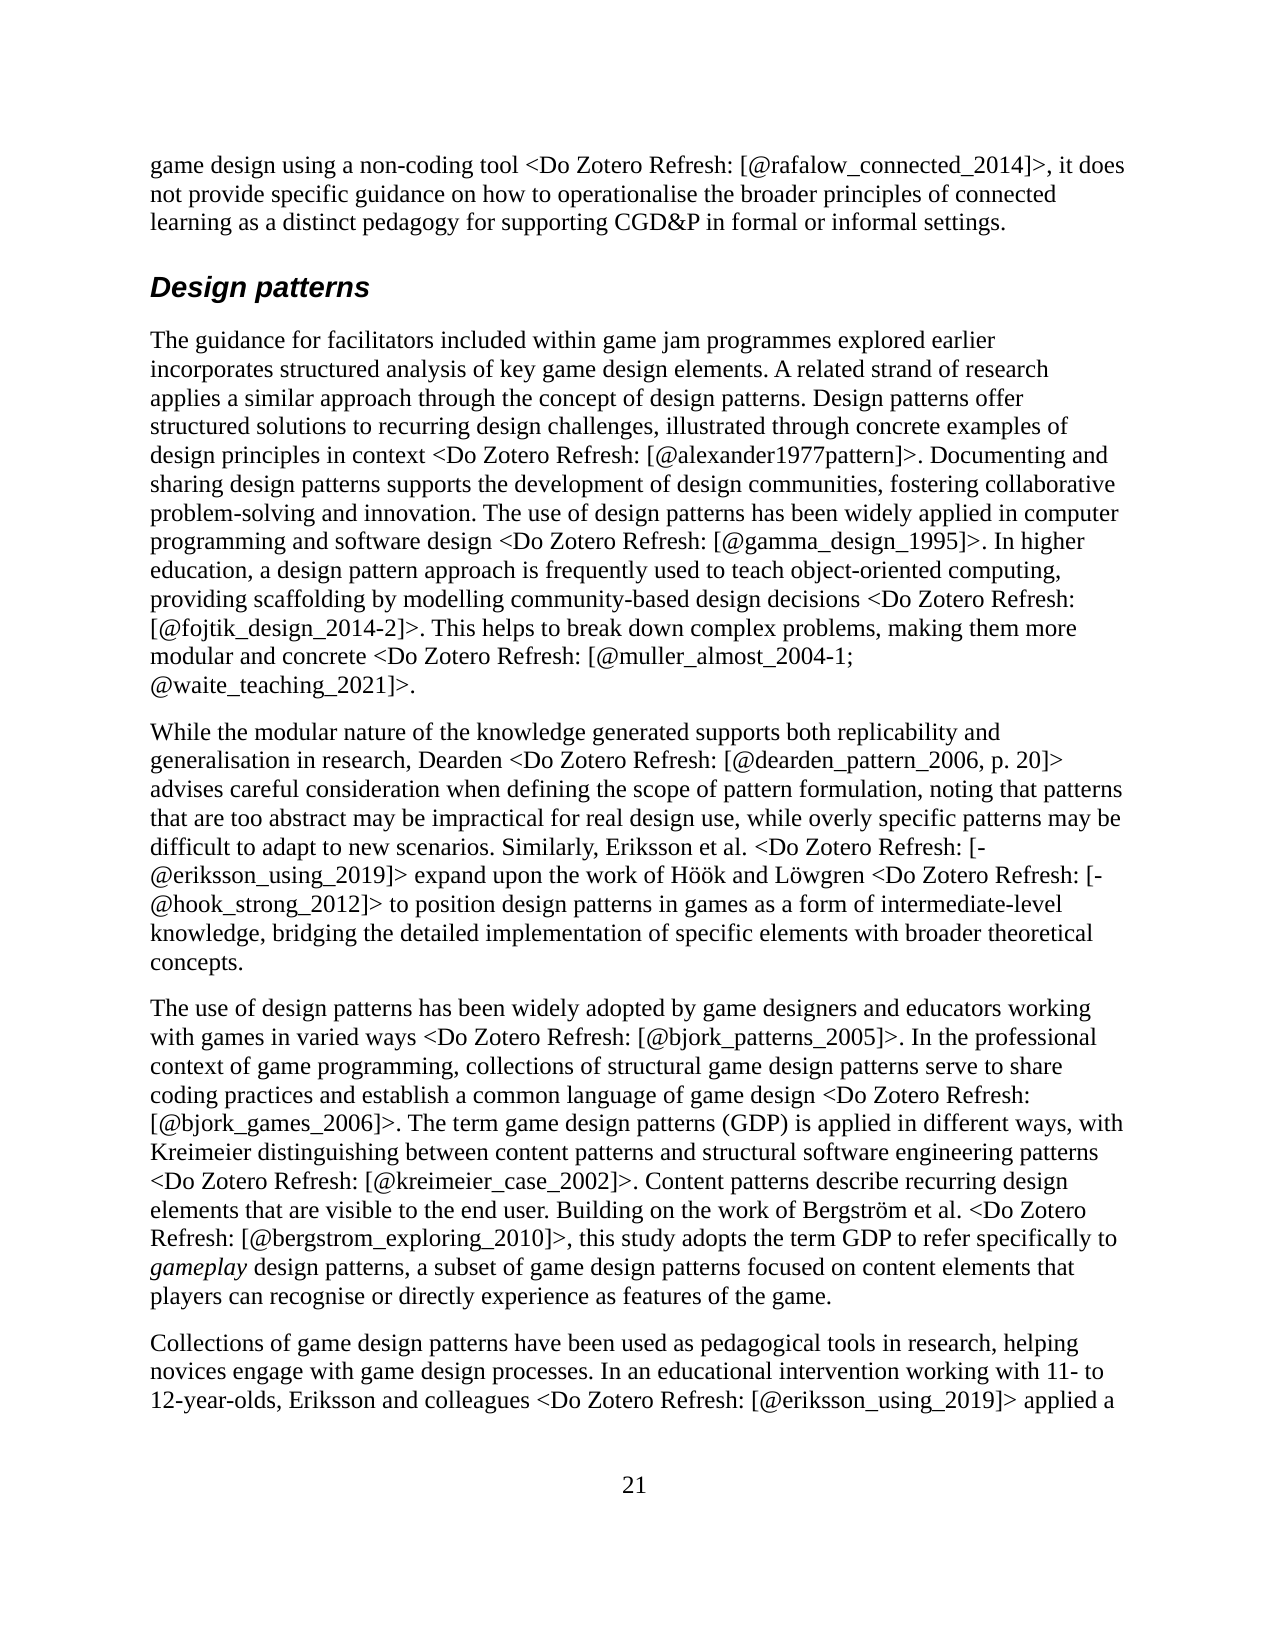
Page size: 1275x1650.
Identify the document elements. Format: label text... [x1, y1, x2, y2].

text game design using a non-coding tool <Do Zotero Refresh: [@rafalow_connected_2014]>, it does not provide specific guidance on how to operationalise the broader principles of connected learning as a distinct pedagogy for supporting CGD&P in formal or informal settings. [150, 150, 1125, 236]
text The use of design patterns has been widely adopted by game designers and educators working with games in varied ways <Do Zotero Refresh: [@bjork_patterns_2005]>. In the professional context of game programming, collections of structural game design patterns serve to share coding practices and establish a common language of game design <Do Zotero Refresh: [@bjork_games_2006]>. The term game design patterns (GDP) is applied in different ways, with Kreimeier distinguishing between content patterns and structural software engineering patterns <Do Zotero Refresh: [@kreimeier_case_2002]>. Content patterns describe recurring design elements that are visible to the end user. Building on the work of Bergström et al. <Do Zotero Refresh: [@bergstrom_exploring_2010]>, this study adopts the term GDP to refer specifically to gameplay design patterns, a subset of game design patterns focused on content elements that players can recognise or directly experience as features of the game. [150, 993, 1125, 1310]
text While the modular nature of the knowledge generated supports both replicability and generalisation in research, Dearden <Do Zotero Refresh: [@dearden_pattern_2006, p. 20]> advises careful consideration when defining the scope of pattern formulation, noting that patterns that are too abstract may be impractical for real design use, while overly specific patterns may be difficult to adapt to new scenarios. Similarly, Eriksson et al. <Do Zotero Refresh: [-@eriksson_using_2019]> expand upon the work of Höök and Löwgren <Do Zotero Refresh: [-@hook_strong_2012]> to position design patterns in games as a form of intermediate-level knowledge, bridging the detailed implementation of specific elements with broader theoretical concepts. [150, 717, 1125, 976]
text Collections of game design patterns have been used as pedagogical tools in research, helping novices engage with game design processes. In an educational intervention working with 11- to 12-year-olds, Eriksson and colleagues <Do Zotero Refresh: [@eriksson_using_2019]> applied a [150, 1328, 1125, 1414]
subtitle Design patterns [150, 270, 1125, 304]
text The guidance for facilitators included within game jam programmes explored earlier incorporates structured analysis of key game design elements. A related strand of research applies a similar approach through the concept of design patterns. Design patterns offer structured solutions to recurring design challenges, illustrated through concrete examples of design principles in context <Do Zotero Refresh: [@alexander1977pattern]>. Documenting and sharing design patterns supports the development of design communities, fostering collaborative problem-solving and innovation. The use of design patterns has been widely applied in computer programming and software design <Do Zotero Refresh: [@gamma_design_1995]>. In higher education, a design pattern approach is frequently used to teach object-oriented computing, providing scaffolding by modelling community-based design decisions <Do Zotero Refresh: [@fojtik_design_2014-2]>. This helps to break down complex problems, making them more modular and concrete <Do Zotero Refresh: [@muller_almost_2004-1; @waite_teaching_2021]>. [150, 325, 1125, 699]
